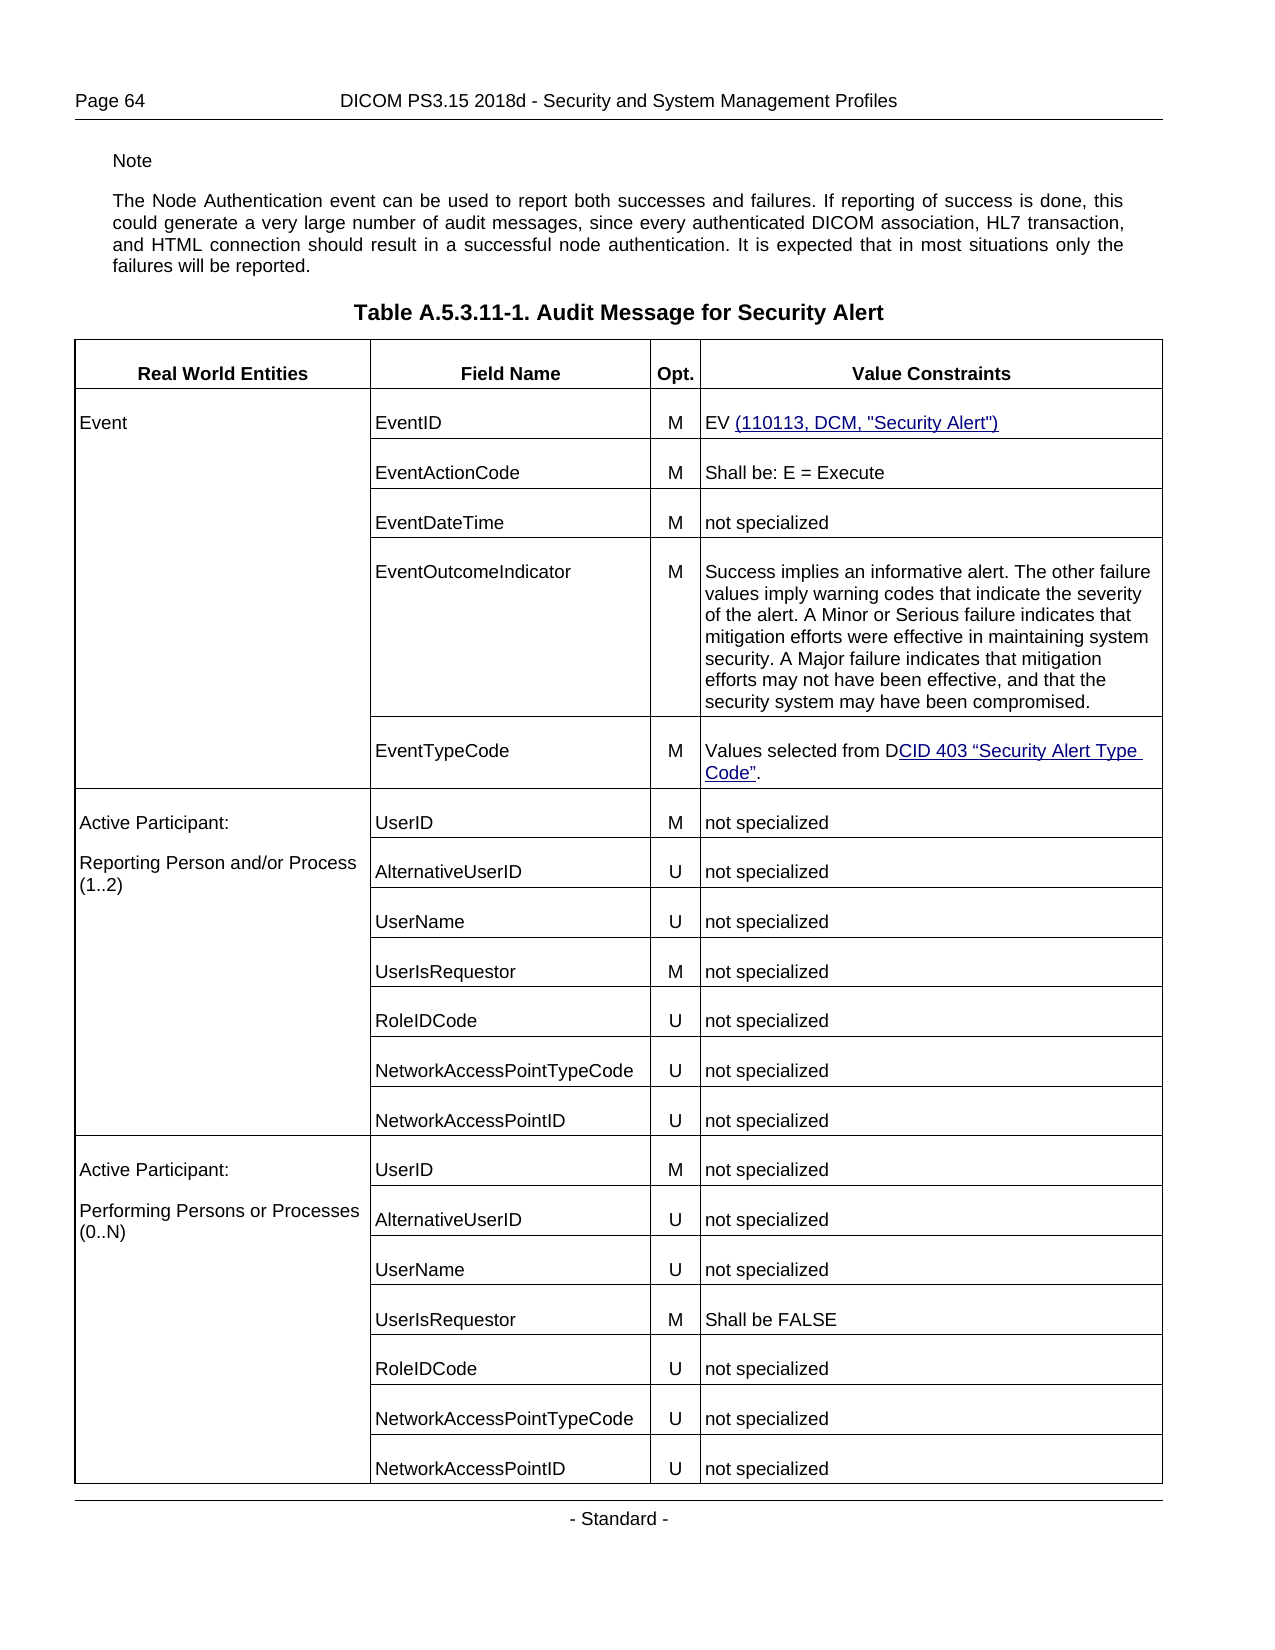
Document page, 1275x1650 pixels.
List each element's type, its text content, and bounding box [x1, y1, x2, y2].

table_cell M [651, 439, 700, 487]
table_cell Shall be FALSE [701, 1285, 1162, 1334]
table_header Opt. [651, 340, 700, 388]
table_cell U [651, 1186, 700, 1235]
table_cell M [651, 717, 700, 787]
table_cell U [651, 1037, 700, 1086]
table_cell AlternativeUserID [371, 1186, 650, 1235]
table_cell EventActionCode [371, 439, 650, 487]
text Table A.5.3.11-1. Audit Message for Security Alert [75, 299, 1162, 325]
table_cell EV (110113, DCM, "Security Alert") [701, 389, 1162, 438]
table_cell not specialized [701, 1037, 1162, 1086]
table_cell EventTypeCode [371, 717, 650, 787]
table_cell U [651, 838, 700, 887]
table_cell U [651, 987, 700, 1036]
table_cell not specialized [701, 838, 1162, 887]
table_cell not specialized [701, 1186, 1162, 1235]
table_cell NetworkAccessPointTypeCode [371, 1037, 650, 1086]
table_cell EventOutcomeIndicator [371, 538, 650, 716]
table_cell UserID [371, 1136, 650, 1185]
table_cell not specialized [701, 789, 1162, 837]
table_cell Event [76, 389, 370, 787]
table_cell Active Participant: Performing Persons or Processes (0..N) [76, 1136, 370, 1483]
table_cell not specialized [701, 888, 1162, 937]
table_cell Values selected from DCID 403 “Security Alert Type Code”. [701, 717, 1162, 787]
table_cell M [651, 389, 700, 438]
table_cell UserIsRequestor [371, 938, 650, 986]
table_cell RoleIDCode [371, 1335, 650, 1384]
table_cell U [651, 1236, 700, 1284]
table_cell not specialized [701, 1435, 1162, 1483]
table_cell not specialized [701, 1335, 1162, 1384]
table_cell NetworkAccessPointTypeCode [371, 1385, 650, 1433]
table_cell EventID [371, 389, 650, 438]
table_cell NetworkAccessPointID [371, 1087, 650, 1135]
table_cell UserIsRequestor [371, 1285, 650, 1334]
table_cell M [651, 489, 700, 537]
table_cell EventDateTime [371, 489, 650, 537]
table_header Value Constraints [701, 340, 1162, 388]
table_cell M [651, 538, 700, 716]
table_cell NetworkAccessPointID [371, 1435, 650, 1483]
table_cell M [651, 789, 700, 837]
text Note [112, 150, 1125, 172]
table_cell M [651, 1285, 700, 1334]
table_cell not specialized [701, 1385, 1162, 1433]
table_cell U [651, 1385, 700, 1433]
table_cell U [651, 888, 700, 937]
table_cell Shall be: E = Execute [701, 439, 1162, 487]
table_cell not specialized [701, 1087, 1162, 1135]
table_cell UserName [371, 888, 650, 937]
table_cell not specialized [701, 1136, 1162, 1185]
table_cell not specialized [701, 987, 1162, 1036]
table_cell U [651, 1335, 700, 1384]
table_header Real World Entities [76, 340, 370, 388]
table_cell UserID [371, 789, 650, 837]
text The Node Authentication event can be used to report both successes and failures. If reporting of success is done, this could generate a very large number of audit messages, since every authenticated DICOM association, HL7 transaction, and HTML connection should result in a successful node authentication. It is expected that in most situations only the failures will be reported. [112, 190, 1125, 277]
table_cell M [651, 938, 700, 986]
table_cell AlternativeUserID [371, 838, 650, 887]
table_cell U [651, 1435, 700, 1483]
table_cell not specialized [701, 1236, 1162, 1284]
table_cell RoleIDCode [371, 987, 650, 1036]
table_header Field Name [371, 340, 650, 388]
table_cell M [651, 1136, 700, 1185]
table_cell U [651, 1087, 700, 1135]
table_cell Active Participant: Reporting Person and/or Process (1..2) [76, 789, 370, 1135]
table_cell not specialized [701, 938, 1162, 986]
table_cell Success implies an informative alert. The other failure values imply warning codes that indicate the severity of the alert. A Minor or Serious failure indicates that mitigation efforts were effective in maintaining system security. A Major failure indicates that mitigation efforts may not have been effective, and that the security system may have been compromised. [701, 538, 1162, 716]
table_cell not specialized [701, 489, 1162, 537]
table_cell UserName [371, 1236, 650, 1284]
